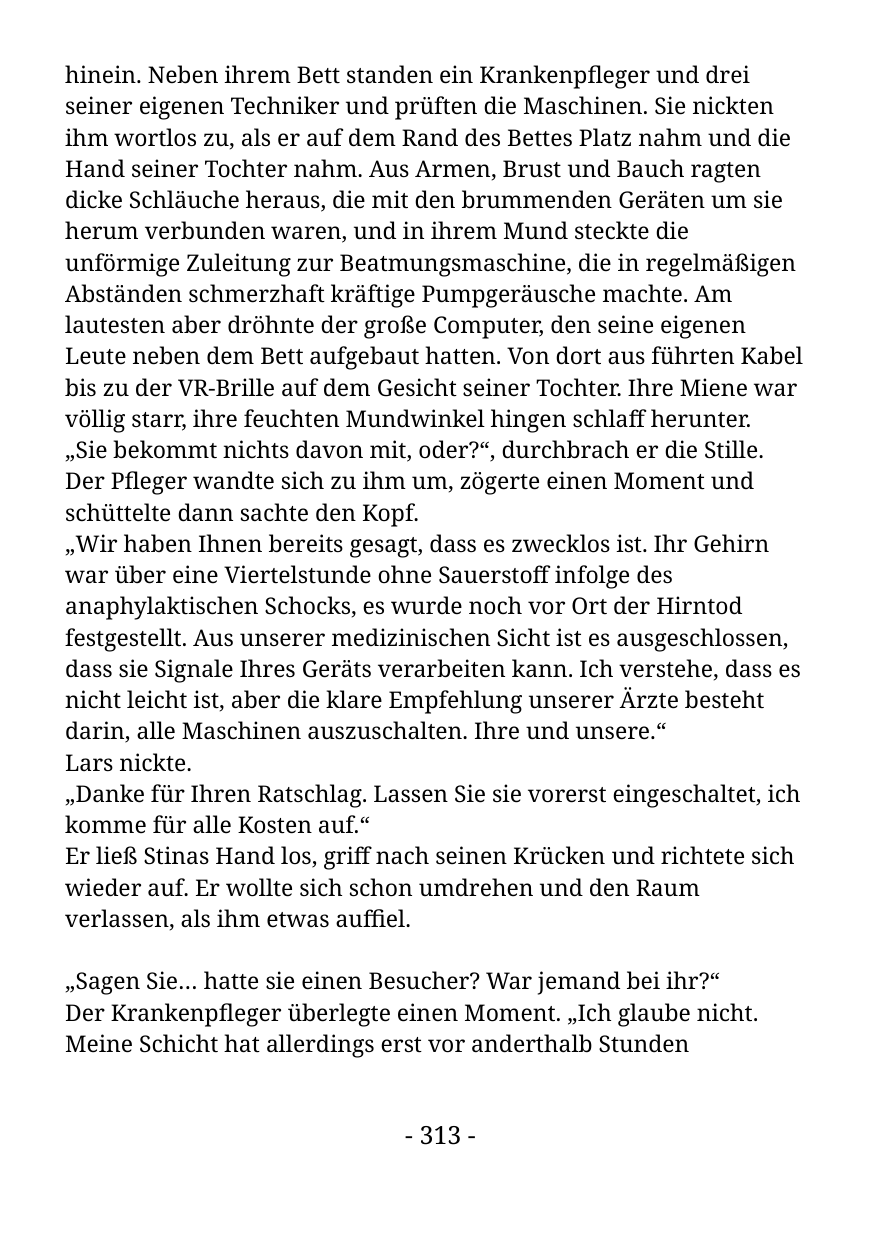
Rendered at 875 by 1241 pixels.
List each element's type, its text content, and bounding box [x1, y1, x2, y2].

text hinein. Neben ihrem Bett standen ein Krankenpfleger und drei seiner eigenen Techniker und prüften die Maschinen. Sie nickten ihm wortlos zu, als er auf dem Rand des Bettes Platz nahm und die Hand seiner Tochter nahm. Aus Armen, Brust und Bauch ragten dicke Schläuche heraus, die mit den brummenden Geräten um sie herum verbunden waren, und in ihrem Mund steckte die unförmige Zuleitung zur Beatmungsmaschine, die in regelmäßigen Abständen schmerzhaft kräftige Pumpgeräusche machte. Am lautesten aber dröhnte der große Computer, den seine eigenen Leute neben dem Bett aufgebaut hatten. Von dort aus führten Kabel bis zu der VR-Brille auf dem Gesicht seiner Tochter. Ihre Miene war völlig starr, ihre feuchten Mundwinkel hingen schlaff herunter. „Sie bekommt nichts davon mit, oder?“, durchbrach er die Stille. Der Pfleger wandte sich zu ihm um, zögerte einen Moment und schüttelte dann sachte den Kopf. „Wir haben Ihnen bereits gesagt, dass es zwecklos ist. Ihr Gehirn war über eine Viertelstunde ohne Sauerstoff infolge des anaphylaktischen Schocks, es wurde noch vor Ort der Hirntod festgestellt. Aus unserer medizinischen Sicht ist es ausgeschlossen, dass sie Signale Ihres Geräts verarbeiten kann. Ich verstehe, dass es nicht leicht ist, aber die klare Empfehlung unserer Ärzte besteht darin, alle Maschinen auszuschalten. Ihre und unsere.“ Lars nickte. „Danke für Ihren Ratschlag. Lassen Sie sie vorerst eingeschaltet, ich komme für alle Kosten auf.“ Er ließ Stinas Hand los, griff nach seinen Krücken und richtete sich wieder auf. Er wollte sich schon umdrehen und den Raum verlassen, als ihm etwas auffiel. [65, 59, 809, 934]
text „Sagen Sie… hatte sie einen Besucher? War jemand bei ihr?“ Der Krankenpfleger überlegte einen Moment. „Ich glaube nicht. Meine Schicht hat allerdings erst vor anderthalb Stunden [65, 965, 809, 1059]
